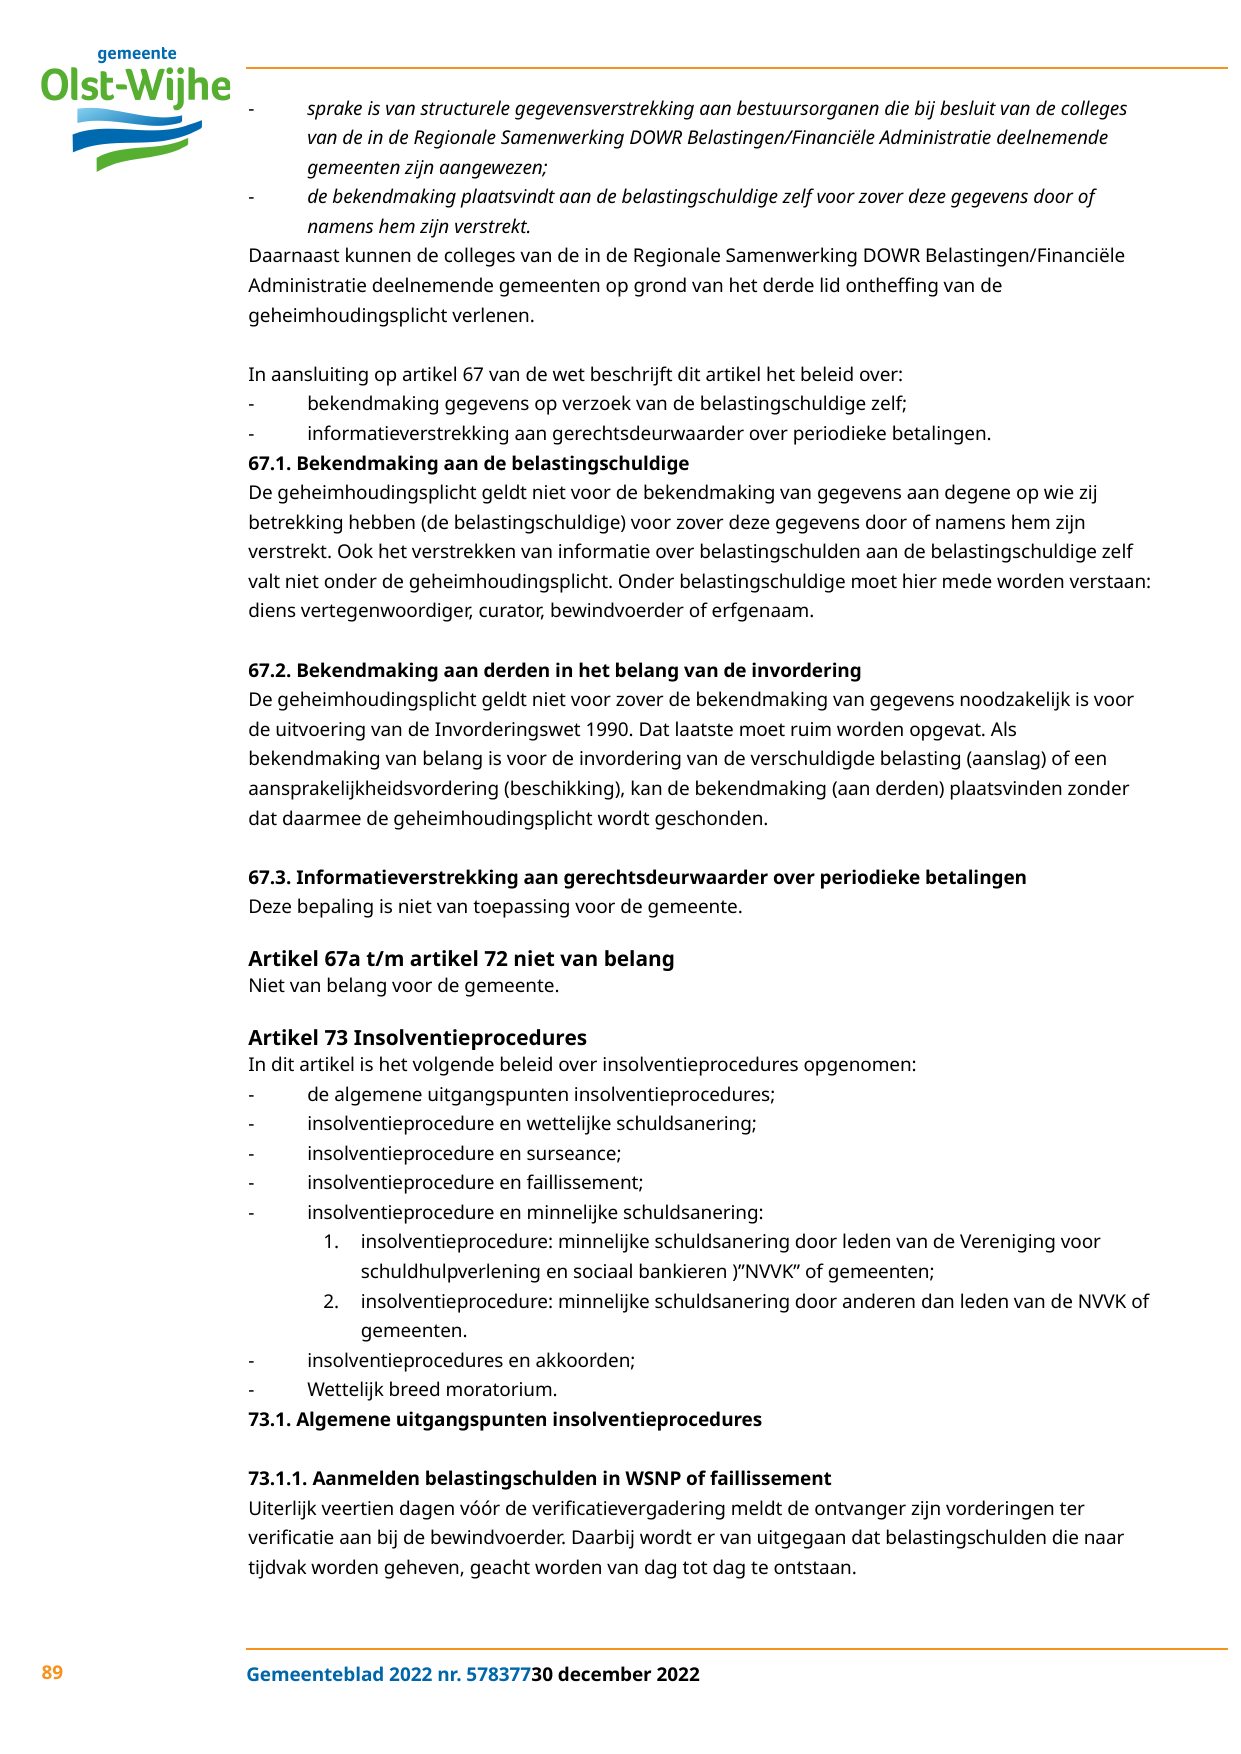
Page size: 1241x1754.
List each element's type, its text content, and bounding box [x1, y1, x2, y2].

text 67.3. Informatieverstrekking aan gerechtsdeurwaarder over periodieke betalingen [248, 864, 1152, 890]
list sprake is van structurele gegevensverstrekking aan bestuursorganen die bij besluit van de colleges van de in de Regionale Samenwerking DOWR Belastingen/Financiële Administratie deelnemende gemeenten zijn aangewezen; [248, 95, 1152, 180]
text Niet van belang voor de gemeente. [248, 972, 1152, 998]
text Artikel 73 Insolventieprocedures [248, 1023, 1152, 1051]
list informatieverstrekking aan gerechtsdeurwaarder over periodieke betalingen. [248, 420, 1152, 446]
text De geheimhoudingsplicht geldt niet voor de bekendmaking van gegevens aan degene op wie zij betrekking hebben (de belastingschuldige) voor zover deze gegevens door of namens hem zijn verstrekt. Ook het verstrekken van informatie over belastingschulden aan de belastingschuldige zelf valt niet onder de geheimhoudingsplicht. Onder belastingschuldige moet hier mede worden verstaan: diens vertegenwoordiger, curator, bewindvoerder of erfgenaam. [248, 479, 1152, 623]
list de algemene uitgangspunten insolventieprocedures; [248, 1081, 1152, 1107]
list insolventieprocedure: minnelijke schuldsanering door anderen dan leden van de NVVK of gemeenten. [323, 1288, 1152, 1343]
text Daarnaast kunnen de colleges van de in de Regionale Samenwerking DOWR Belastingen/Financiële Administratie deelnemende gemeenten op grond van het derde lid ontheffing van de geheimhoudingsplicht verlenen. [248, 243, 1152, 328]
text 67.2. Bekendmaking aan derden in het belang van de invordering [248, 657, 1152, 683]
text Uiterlijk veertien dagen vóór de verificatievergadering meldt de ontvanger zijn vorderingen ter verificatie aan bij de bewindvoerder. Daarbij wordt er van uitgegaan dat belastingschulden die naar tijdvak worden geheven, geacht worden van dag tot dag te ontstaan. [248, 1495, 1152, 1580]
picture [41, 47, 231, 172]
list insolventieprocedure: minnelijke schuldsanering door leden van de Vereniging voor schuldhulpverlening en sociaal bankieren )”NVVK” of gemeenten; [323, 1229, 1152, 1284]
text 73.1. Algemene uitgangspunten insolventieprocedures [248, 1406, 1152, 1432]
text Deze bepaling is niet van toepassing voor de gemeente. [248, 893, 1152, 919]
list insolventieprocedure en surseance; [248, 1140, 1152, 1166]
text Artikel 67a t/m artikel 72 niet van belang [248, 944, 1152, 972]
text De geheimhoudingsplicht geldt niet voor zover de bekendmaking van gegevens noodzakelijk is voor de uitvoering van de Invorderingswet 1990. Dat laatste moet ruim worden opgevat. Als bekendmaking van belang is voor de invordering van de verschuldigde belasting (aanslag) of een aansprakelijkheidsvordering (beschikking), kan de bekendmaking (aan derden) plaatsvinden zonder dat daarmee de geheimhoudingsplicht wordt geschonden. [248, 686, 1152, 831]
list insolventieprocedure en minnelijke schuldsanering: [248, 1199, 1152, 1225]
text In dit artikel is het volgende beleid over insolventieprocedures opgenomen: [248, 1051, 1152, 1077]
text 67.1. Bekendmaking aan de belastingschuldige [248, 450, 1152, 476]
list insolventieprocedure en faillissement; [248, 1169, 1152, 1195]
list bekendmaking gegevens op verzoek van de belastingschuldige zelf; [248, 391, 1152, 416]
list Wettelijk breed moratorium. [248, 1377, 1152, 1402]
text In aansluiting op artikel 67 van de wet beschrijft dit artikel het beleid over: [248, 361, 1152, 387]
list insolventieprocedures en akkoorden; [248, 1347, 1152, 1373]
text 73.1.1. Aanmelden belastingschulden in WSNP of faillissement [248, 1465, 1152, 1491]
list insolventieprocedure en wettelijke schuldsanering; [248, 1110, 1152, 1136]
list de bekendmaking plaatsvindt aan de belastingschuldige zelf voor zover deze gegevens door of namens hem zijn verstrekt. [248, 183, 1152, 239]
